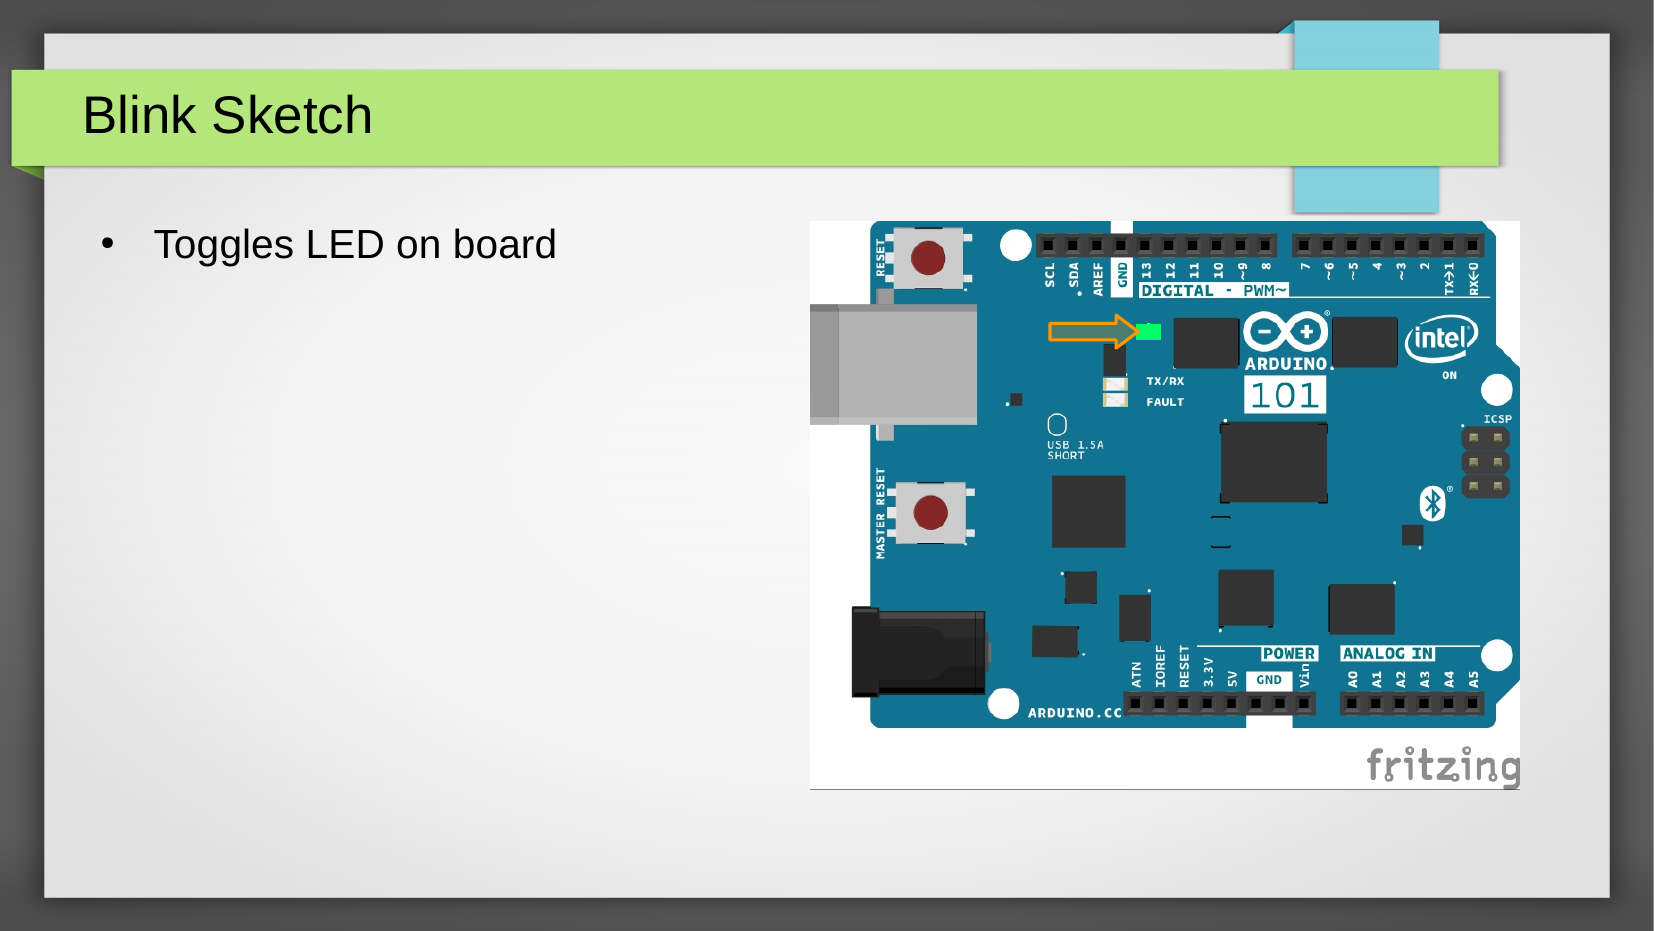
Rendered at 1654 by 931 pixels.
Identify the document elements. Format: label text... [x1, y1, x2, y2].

text_box [1050, 315, 1161, 349]
list Toggles LED on board [82, 221, 810, 761]
picture [0, 0, 1654, 931]
title Blink Sketch [82, 70, 1264, 160]
